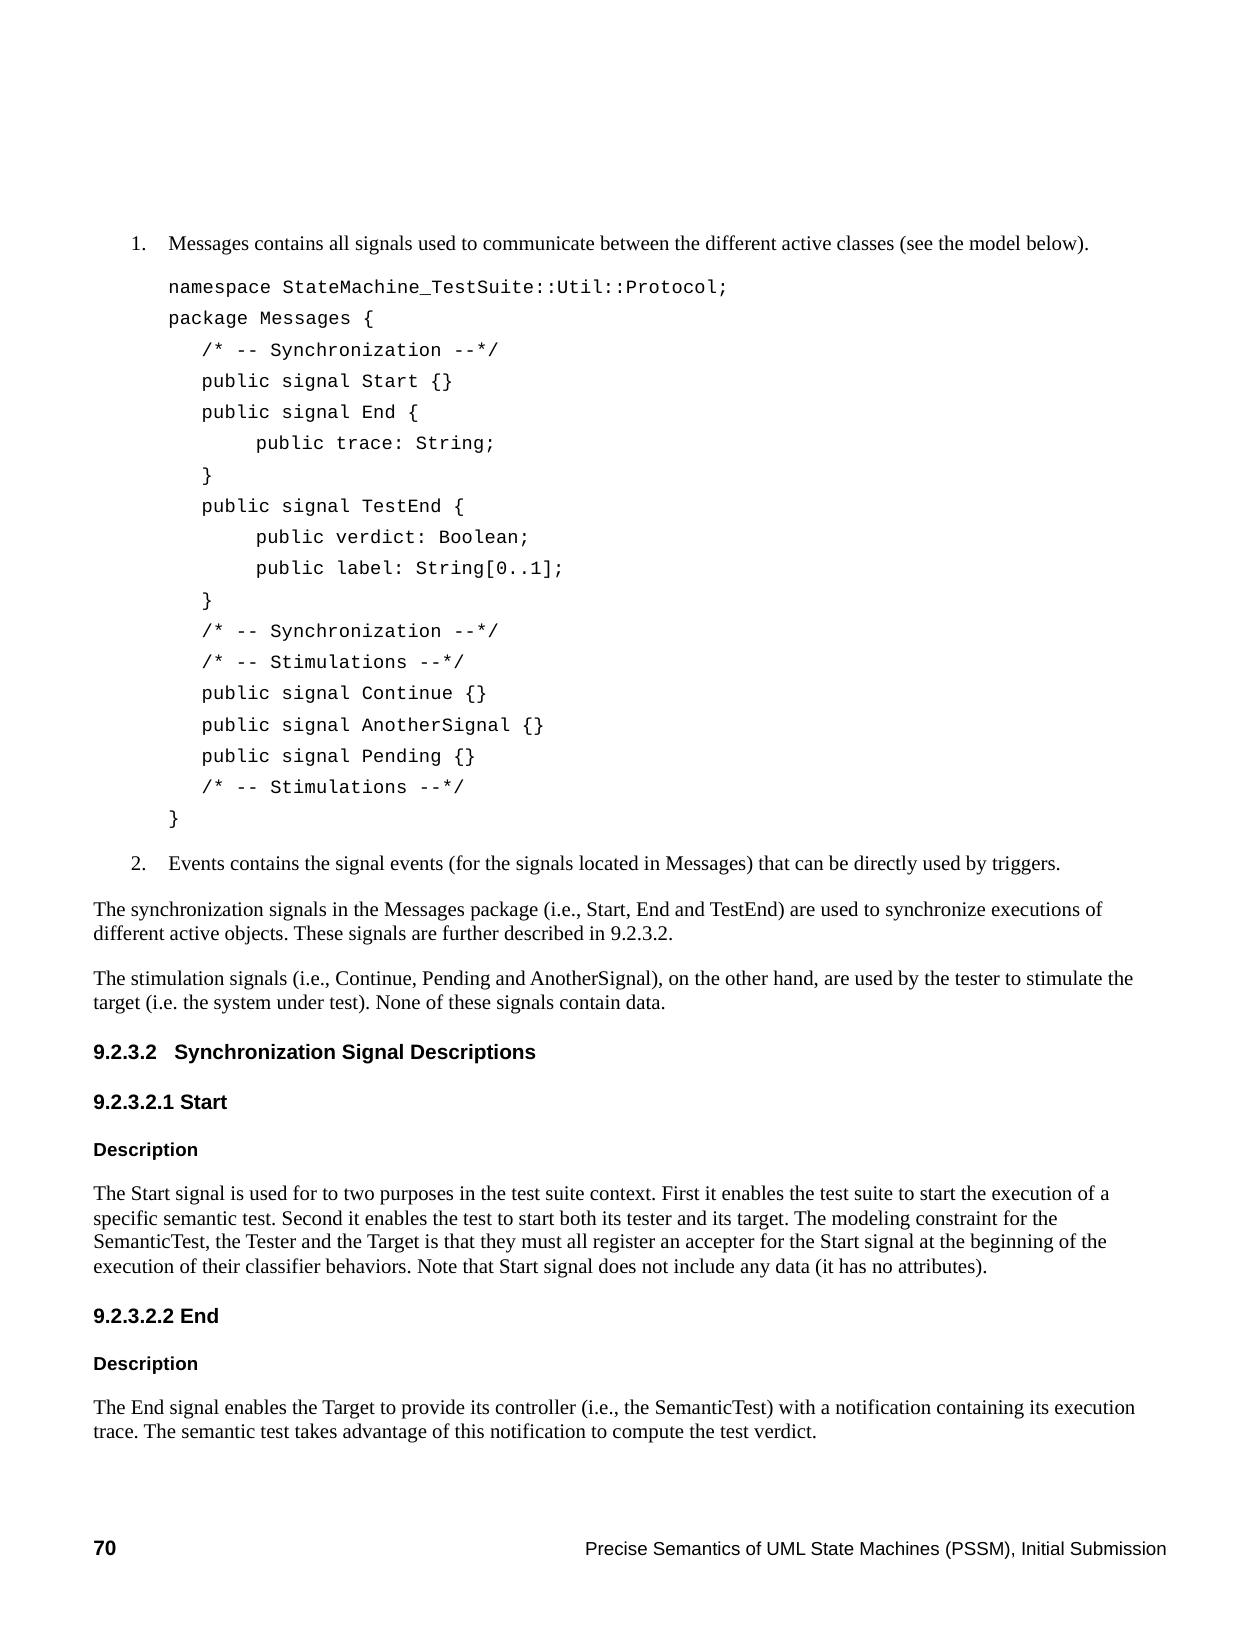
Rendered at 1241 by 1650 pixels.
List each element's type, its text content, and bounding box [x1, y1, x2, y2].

text public signal End { [168, 401, 1164, 424]
text public signal TestEnd { [168, 495, 1164, 518]
text public signal AnotherSignal {} [168, 714, 1164, 737]
text public label: String[0..1]; [168, 557, 1164, 580]
subtitle Start [93, 1089, 1164, 1114]
text public verdict: Boolean; [168, 526, 1164, 549]
text The End signal enables the Target to provide its controller (i.e., the SemanticTest) with a notification containing its execution trace. The semantic test takes advantage of this notification to compute the test verdict. [93, 1395, 1164, 1443]
text The stimulation signals (i.e., Continue, Pending and AnotherSignal), on the other hand, are used by the tester to stimulate the target (i.e. the system under test). None of these signals contain data. [93, 966, 1164, 1014]
subtitle Description [93, 1353, 1164, 1374]
list Events contains the signal events (for the signals located in Messages) that can be directly used by triggers. [131, 851, 1164, 875]
subtitle Description [93, 1139, 1164, 1160]
text /* -- Stimulations --*/ [168, 776, 1164, 799]
text /* -- Stimulations --*/ [168, 651, 1164, 674]
text package Messages { [168, 307, 1164, 330]
text public signal Pending {} [168, 745, 1164, 768]
text /* -- Synchronization --*/ [168, 620, 1164, 643]
text /* -- Synchronization --*/ [168, 339, 1164, 362]
text } [168, 807, 1164, 830]
text public signal Start {} [168, 370, 1164, 393]
subtitle Synchronization Signal Descriptions [93, 1039, 1164, 1064]
text public trace: String; [168, 432, 1164, 455]
text The Start signal is used for to two purposes in the test suite context. First it enables the test suite to start the execution of a specific semantic test. Second it enables the test to start both its tester and its target. The modeling constraint for the SemanticTest, the Tester and the Target is that they must all register an accepter for the Start signal at the beginning of the execution of their classifier behaviors. Note that Start signal does not include any data (it has no attributes). [93, 1181, 1164, 1278]
text The synchronization signals in the Messages package (i.e., Start, End and TestEnd) are used to synchronize executions of different active objects. These signals are further described in 9.2.3.2. [93, 896, 1164, 944]
text public signal Continue {} [168, 682, 1164, 705]
text namespace StateMachine_TestSuite::Util::Protocol; [168, 276, 1164, 299]
text } [168, 464, 1164, 487]
list Messages contains all signals used to communicate between the different active classes (see the model below). [131, 231, 1164, 255]
text } [168, 589, 1164, 612]
subtitle End [93, 1303, 1164, 1328]
